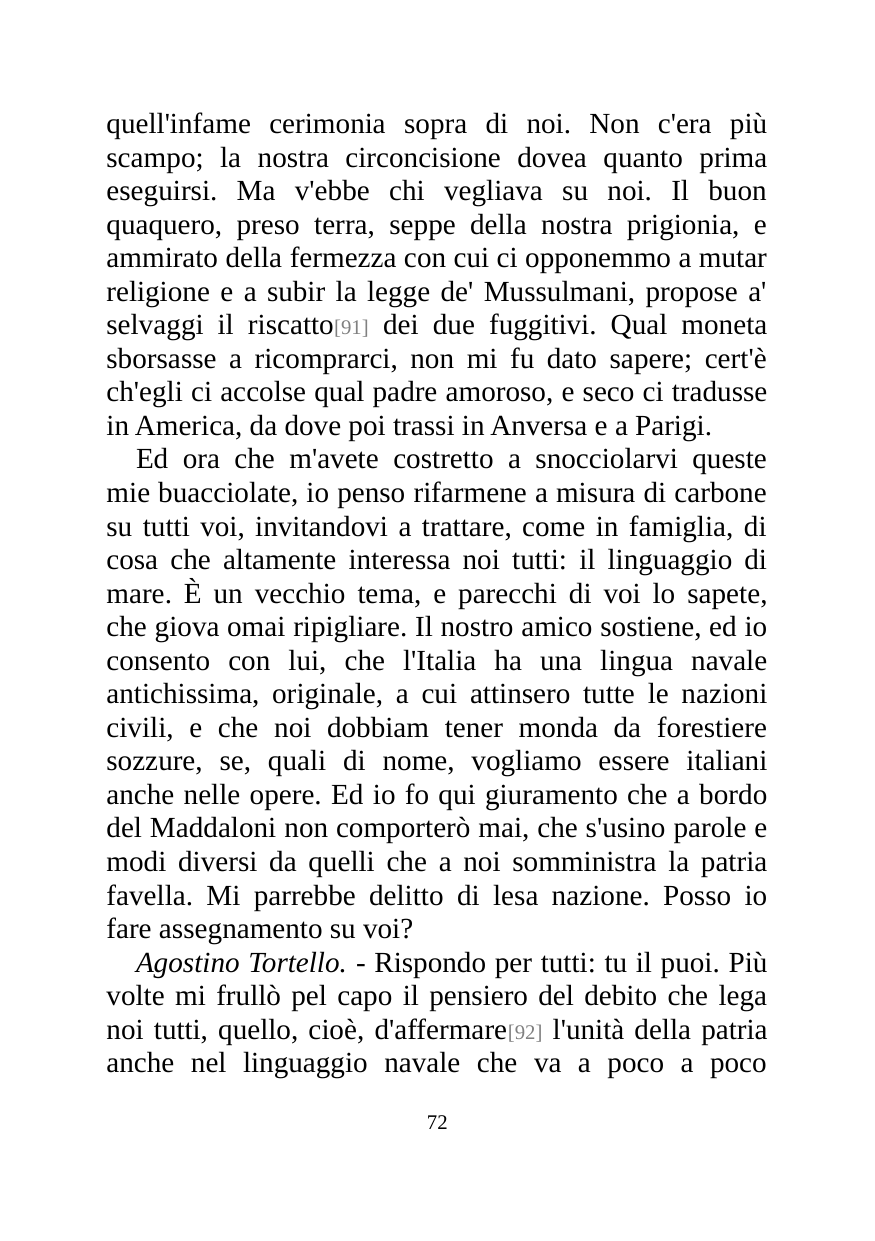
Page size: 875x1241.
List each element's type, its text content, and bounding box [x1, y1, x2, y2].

text Agostino Tortello. - Rispondo per tutti: tu il puoi. Più volte mi frullò pel capo il pensiero del debito che lega noi tutti, quello, cioè, d'affermare[92] l'unità della patria anche nel linguaggio navale che va a poco a poco [106, 945, 768, 1079]
text Ed ora che m'avete costretto a snocciolarvi queste mie buacciolate, io penso rifarmene a misura di carbone su tutti voi, invitandovi a trattare, come in famiglia, di cosa che altamente interessa noi tutti: il linguaggio di mare. È un vecchio tema, e parecchi di voi lo sapete, che giova omai ripigliare. Il nostro amico sostiene, ed io consento con lui, che l'Italia ha una lingua navale antichissima, originale, a cui attinsero tutte le nazioni civili, e che noi dobbiam tener monda da forestiere sozzure, se, quali di nome, vogliamo essere italiani anche nelle opere. Ed io fo qui giuramento che a bordo del Maddaloni non comporterò mai, che s'usino parole e modi diversi da quelli che a noi somministra la patria favella. Mi parrebbe delitto di lesa nazione. Posso io fare assegnamento su voi? [106, 442, 768, 945]
text quell'infame cerimonia sopra di noi. Non c'era più scampo; la nostra circoncisione dovea quanto prima eseguirsi. Ma v'ebbe chi vegliava su noi. Il buon quaquero, preso terra, seppe della nostra prigionia, e ammirato della fermezza con cui ci opponemmo a mutar religione e a subir la legge de' Mussulmani, propose a' selvaggi il riscatto[91] dei due fuggitivi. Qual moneta sborsasse a ricomprarci, non mi fu dato sapere; cert'è ch'egli ci accolse qual padre amoroso, e seco ci tradusse in America, da dove poi trassi in Anversa e a Parigi. [106, 106, 768, 442]
